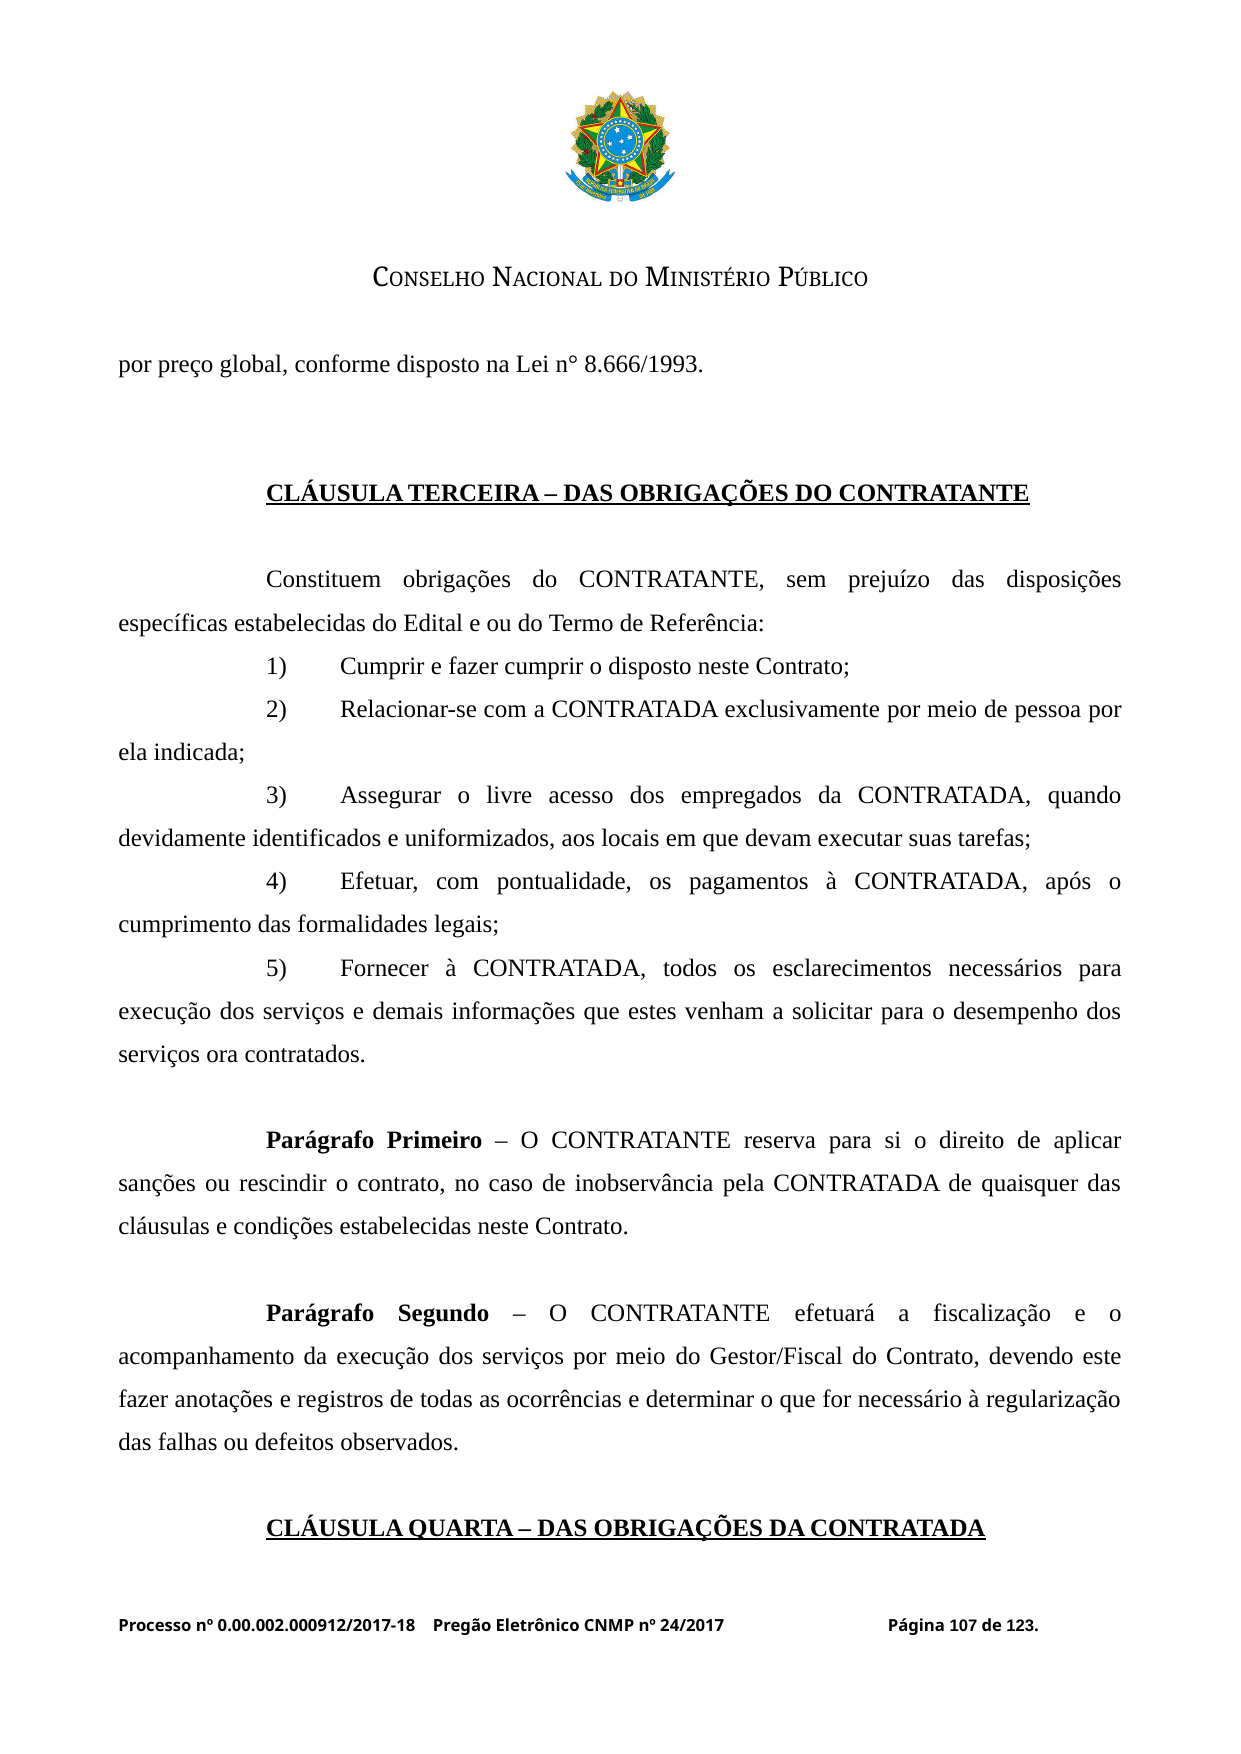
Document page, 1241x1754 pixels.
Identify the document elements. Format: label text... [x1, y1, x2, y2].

list Cumprir e fazer cumprir o disposto neste Contrato; [118, 651, 1122, 679]
text CLÁUSULA TERCEIRA – DAS OBRIGAÇÕES DO CONTRATANTE [118, 478, 1122, 507]
list Assegurar o livre acesso dos empregados da CONTRATADA, quando devidamente identificados e uniformizados, aos locais em que devam executar suas tarefas; [118, 780, 1122, 852]
text Parágrafo Primeiro – O CONTRATANTE reserva para si o direito de aplicar sanções ou rescindir o contrato, no caso de inobservância pela CONTRATADA de quaisquer das cláusulas e condições estabelecidas neste Contrato. [118, 1125, 1122, 1240]
list Efetuar, com pontualidade, os pagamentos à CONTRATADA, após o cumprimento das formalidades legais; [118, 866, 1122, 938]
text Parágrafo Segundo – O CONTRATANTE efetuará a fiscalização e o acompanhamento da execução dos serviços por meio do Gestor/Fiscal do Contrato, devendo este fazer anotações e registros de todas as ocorrências e determinar o que for necessário à regularização das falhas ou defeitos observados. [118, 1298, 1122, 1456]
text por preço global, conforme disposto na Lei n° 8.666/1993. [118, 349, 1122, 378]
list Relacionar-se com a CONTRATADA exclusivamente por meio de pessoa por ela indicada; [118, 694, 1122, 766]
text CLÁUSULA QUARTA – DAS OBRIGAÇÕES DA CONTRATADA [118, 1513, 1122, 1542]
text Constituem obrigações do CONTRATANTE, sem prejuízo das disposições específicas estabelecidas do Edital e ou do Termo de Referência: [118, 564, 1122, 636]
list Fornecer à CONTRATADA, todos os esclarecimentos necessários para execução dos serviços e demais informações que estes venham a solicitar para o desempenho dos serviços ora contratados. [118, 953, 1122, 1068]
